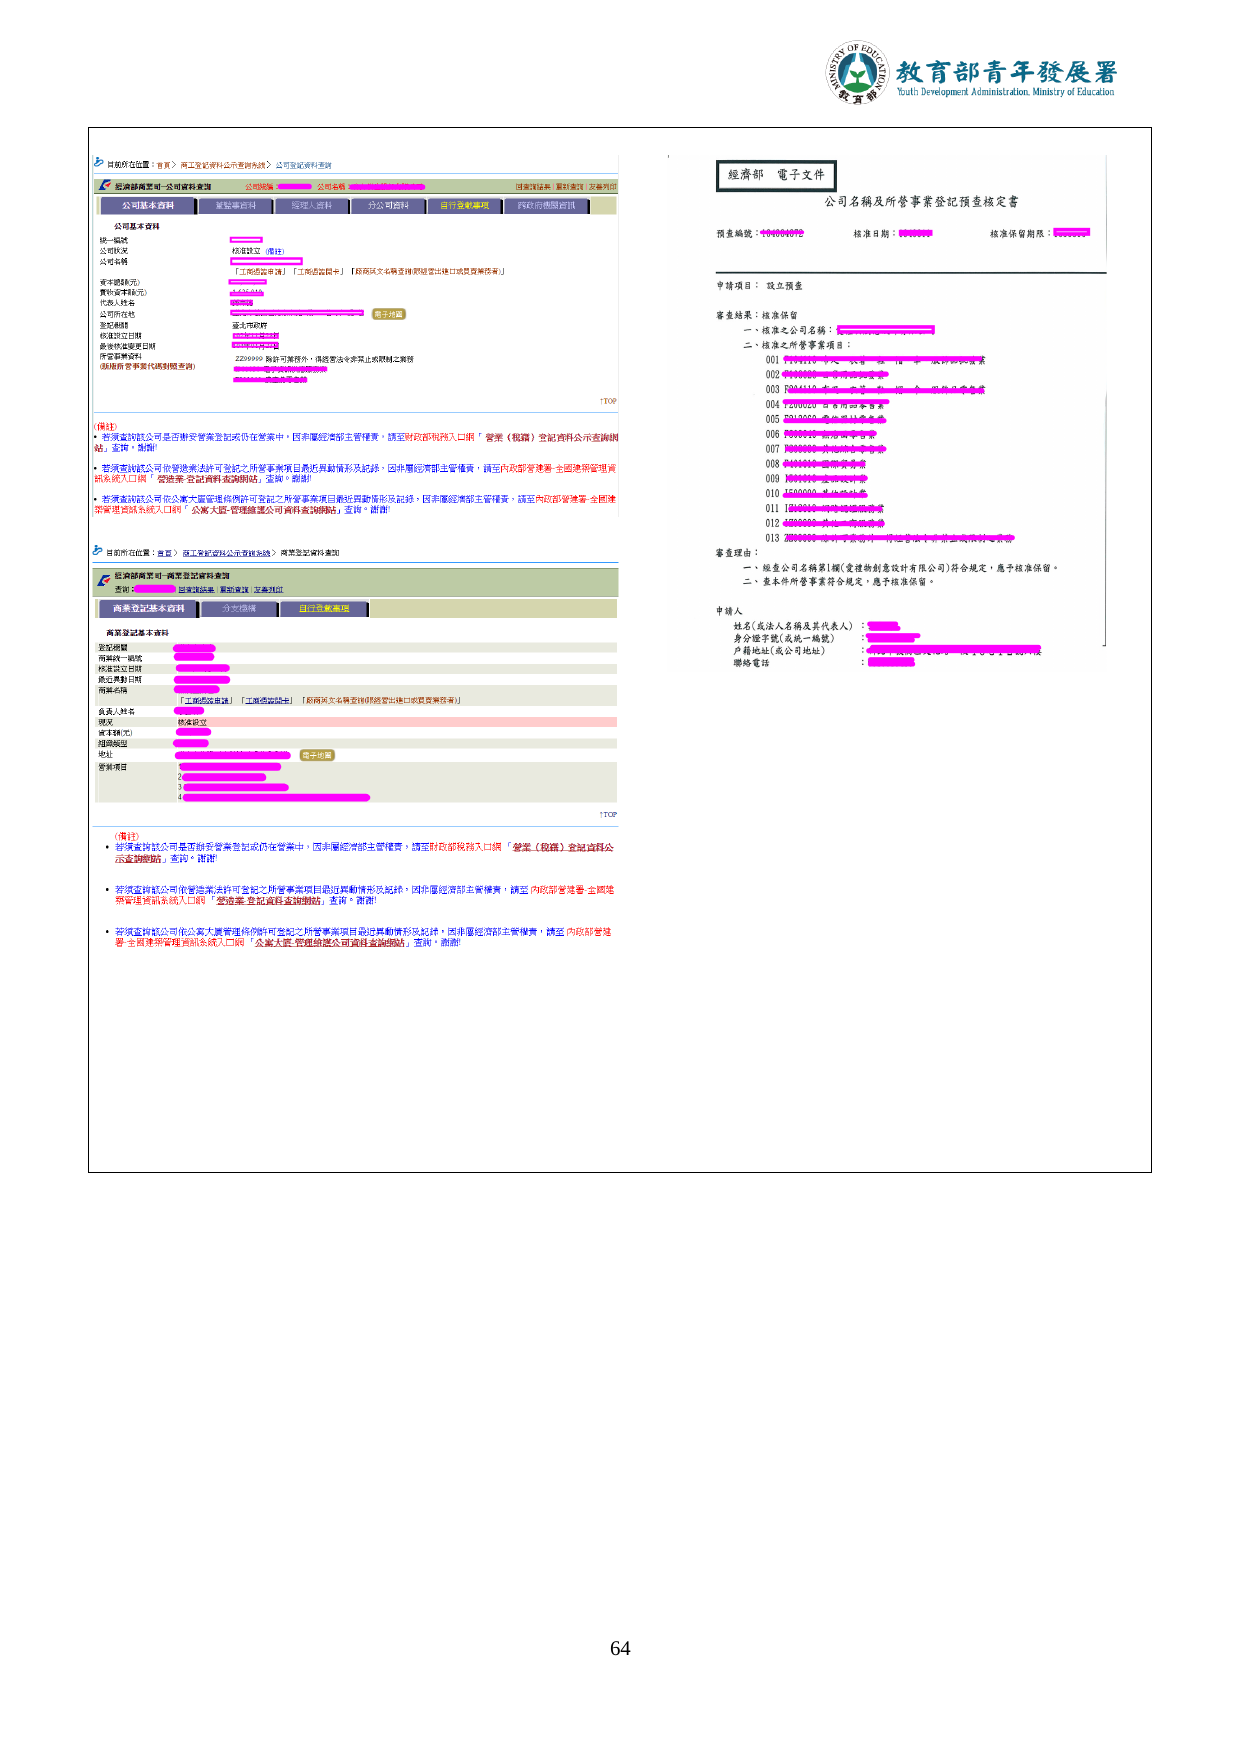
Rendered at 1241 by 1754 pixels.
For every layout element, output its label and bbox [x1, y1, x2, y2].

table_cell [623, 128, 1151, 1172]
table_cell [89, 128, 623, 1172]
